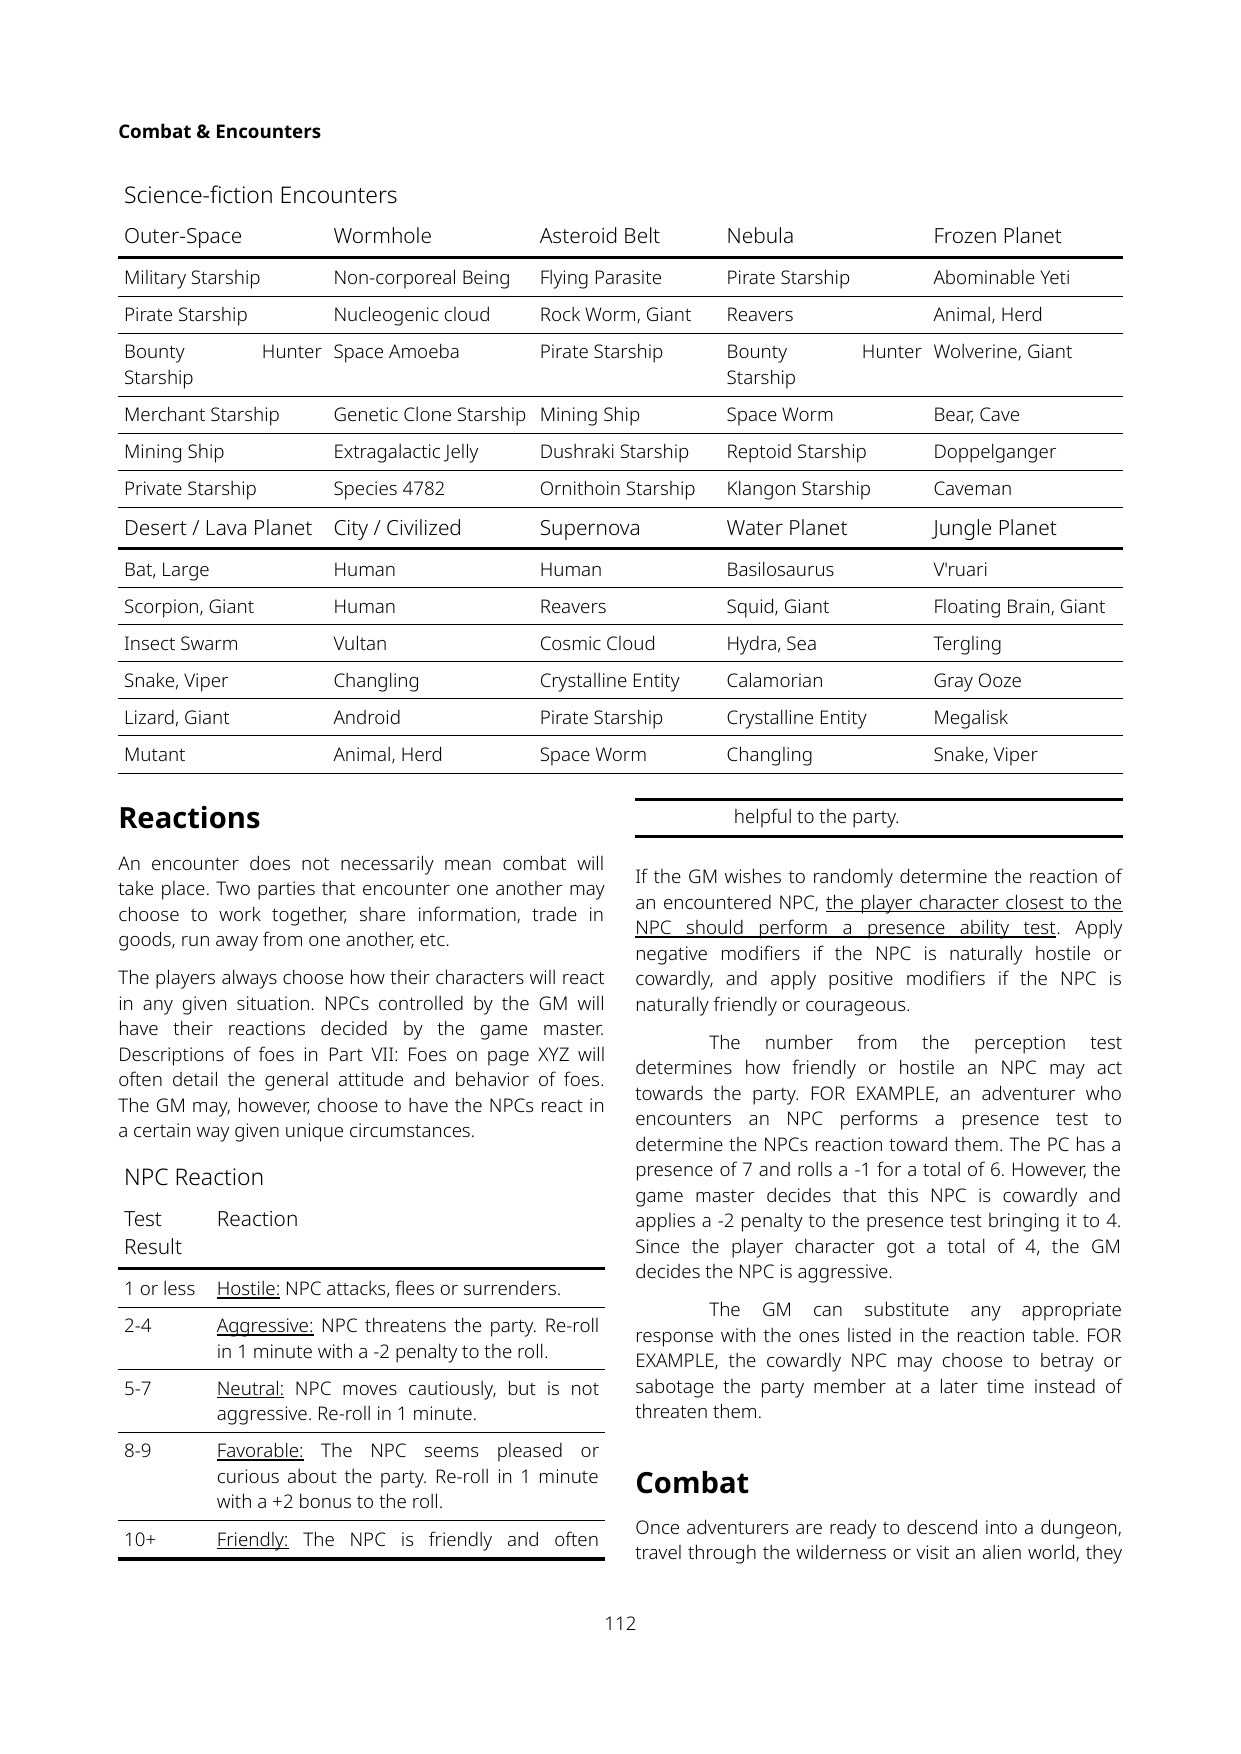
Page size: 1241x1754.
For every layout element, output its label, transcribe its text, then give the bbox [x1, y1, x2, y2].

table_cell Doppelganger [928, 434, 1123, 470]
table_cell Squid, Giant [721, 588, 927, 624]
table_cell Hostile: NPC attacks, flees or surrenders. [211, 1270, 605, 1307]
table_cell Basilosaurus [721, 550, 927, 587]
table_cell helpful to the party. [728, 801, 1122, 835]
table_cell Bounty Hunter Starship [721, 334, 927, 396]
table_cell Vultan [328, 625, 534, 661]
table_cell Calamorian [721, 662, 927, 698]
table_cell [635, 801, 728, 835]
table_cell Reavers [534, 588, 721, 624]
table_cell Human [328, 588, 534, 624]
table_cell Private Starship [118, 471, 327, 507]
table_cell Space Worm [721, 397, 927, 433]
table_cell Neutral: NPC moves cautiously, but is not aggressive. Re-roll in 1 minute. [211, 1370, 605, 1432]
table_cell Tergling [928, 625, 1123, 661]
table_cell Extragalactic Jelly [328, 434, 534, 470]
table_cell 2-4 [118, 1308, 211, 1369]
table_cell Bounty Hunter Starship [118, 334, 327, 396]
table_cell Reaction [211, 1198, 605, 1267]
table_cell Outer-Space [118, 216, 327, 256]
table_cell Human [328, 550, 534, 587]
text The players always choose how their characters will react in any given situation. NPCs controlled by the GM will have their reactions decided by the game master. Descriptions of foes in Part VII: Foes on page XYZ will often detail the general attitude and behavior of foes. The GM may, however, choose to have the NPCs react in a certain way given unique circumstances. [118, 964, 605, 1143]
table_cell Human [534, 550, 721, 587]
table_cell Wolverine, Giant [928, 334, 1123, 396]
table_cell Asteroid Belt [534, 216, 721, 256]
table_header Science-fiction Encounters [118, 173, 1123, 216]
table_cell Abominable Yeti [928, 259, 1123, 296]
table_cell Pirate Starship [534, 334, 721, 396]
table_cell Pirate Starship [534, 699, 721, 735]
subtitle Combat [635, 1462, 1122, 1502]
table_cell Nucleogenic cloud [328, 297, 534, 333]
subtitle Reactions [118, 798, 605, 837]
table_cell Hydra, Sea [721, 625, 927, 661]
table_cell Species 4782 [328, 471, 534, 507]
table_cell Changling [328, 662, 534, 698]
table_cell Nebula [721, 216, 927, 256]
table_cell Android [328, 699, 534, 735]
table_cell Flying Parasite [534, 259, 721, 296]
table_cell Space Worm [534, 736, 721, 772]
table_cell Genetic Clone Starship [328, 397, 534, 433]
table_cell Klangon Starship [721, 471, 927, 507]
table_cell Non-corporeal Being [328, 259, 534, 296]
table_cell Frozen Planet [928, 216, 1123, 256]
table_cell Snake, Viper [118, 662, 327, 698]
table_cell Mining Ship [534, 397, 721, 433]
table_cell Megalisk [928, 699, 1123, 735]
table_cell Pirate Starship [721, 259, 927, 296]
table_cell Test Result [118, 1198, 211, 1267]
table_cell Rock Worm, Giant [534, 297, 721, 333]
text The GM can substitute any appropriate response with the ones listed in the reaction table. FOR EXAMPLE, the cowardly NPC may choose to betray or sabotage the party member at a later time instead of threaten them. [635, 1297, 1122, 1424]
table_cell Lizard, Giant [118, 699, 327, 735]
table_cell Floating Brain, Giant [928, 588, 1123, 624]
table_cell Merchant Starship [118, 397, 327, 433]
table_cell Animal, Herd [328, 736, 534, 772]
table_cell Reptoid Starship [721, 434, 927, 470]
table_cell Insect Swarm [118, 625, 327, 661]
text Once adventurers are ready to descend into a dungeon, travel through the wilderness or visit an alien world, they [635, 1514, 1122, 1565]
table_cell Crystalline Entity [534, 662, 721, 698]
table_cell Wormhole [328, 216, 534, 256]
table_cell Crystalline Entity [721, 699, 927, 735]
table_cell Supernova [534, 508, 721, 547]
table_cell City / Civilized [328, 508, 534, 547]
table_cell Changling [721, 736, 927, 772]
table_cell Military Starship [118, 259, 327, 296]
table_cell Bear, Cave [928, 397, 1123, 433]
table_cell Dushraki Starship [534, 434, 721, 470]
table_cell Scorpion, Giant [118, 588, 327, 624]
table_cell Cosmic Cloud [534, 625, 721, 661]
table_cell Friendly: The NPC is friendly and often [211, 1521, 605, 1557]
table_cell Mutant [118, 736, 327, 772]
table_cell 5-7 [118, 1370, 211, 1432]
table_cell 1 or less [118, 1270, 211, 1307]
table_cell Mining Ship [118, 434, 327, 470]
table_cell Aggressive: NPC threatens the party. Re-roll in 1 minute with a -2 penalty to the roll. [211, 1308, 605, 1369]
table_cell Animal, Herd [928, 297, 1123, 333]
text An encounter does not necessarily mean combat will take place. Two parties that encounter one another may choose to work together, share information, trade in goods, run away from one another, etc. [118, 850, 605, 952]
table_cell Bat, Large [118, 550, 327, 587]
table_cell Favorable: The NPC seems pleased or curious about the party. Re-roll in 1 minute with a +2 bonus to the roll. [211, 1433, 605, 1520]
table_header NPC Reaction [118, 1156, 605, 1198]
table_cell Gray Ooze [928, 662, 1123, 698]
table_cell Water Planet [721, 508, 927, 547]
table_cell Reavers [721, 297, 927, 333]
table_cell Ornithoin Starship [534, 471, 721, 507]
table_cell V'ruari [928, 550, 1123, 587]
table_cell Snake, Viper [928, 736, 1123, 772]
table_cell 10+ [118, 1521, 211, 1557]
table_cell Caveman [928, 471, 1123, 507]
text The number from the perception test determines how friendly or hostile an NPC may act towards the party. FOR EXAMPLE, an adventurer who encounters an NPC performs a presence test to determine the NPCs reaction toward them. The PC has a presence of 7 and rolls a -1 for a total of 6. However, the game master decides that this NPC is cowardly and applies a -2 penalty to the presence test bringing it to 4. Since the player character got a total of 4, the GM decides the NPC is aggressive. [635, 1029, 1122, 1284]
table_cell 8-9 [118, 1433, 211, 1520]
table_cell Desert / Lava Planet [118, 508, 327, 547]
text If the GM wishes to randomly determine the reaction of an encountered NPC, the player character closest to the NPC should perform a presence ability test. Apply negative modifiers if the NPC is naturally hostile or cowardly, and apply positive modifiers if the NPC is naturally friendly or courageous. [635, 838, 1122, 1017]
table_cell Pirate Starship [118, 297, 327, 333]
table_cell Jungle Planet [928, 508, 1123, 547]
table_cell Space Amoeba [328, 334, 534, 396]
